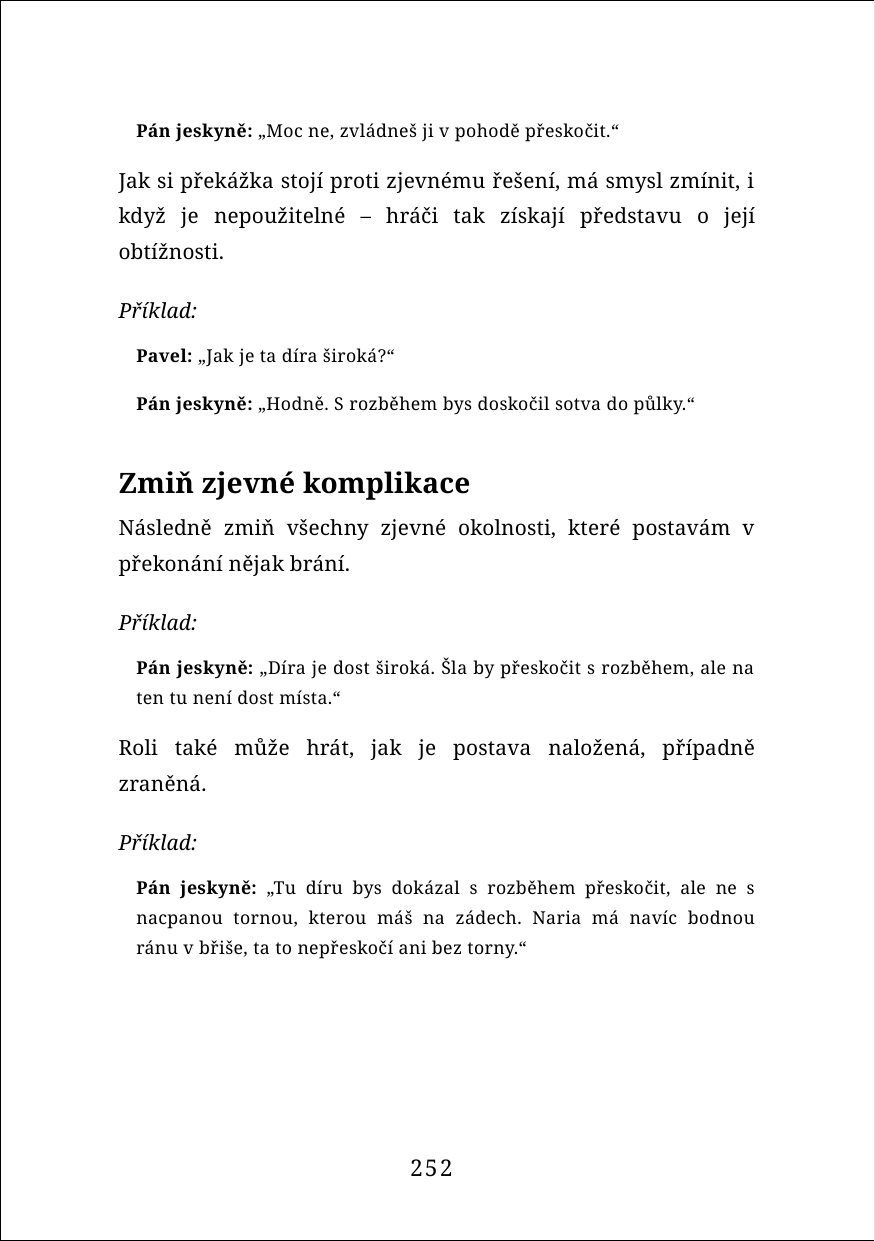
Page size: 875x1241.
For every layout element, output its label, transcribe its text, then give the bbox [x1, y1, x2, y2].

text Pán jeskyně: „Moc ne, zvládneš ji v pohodě přeskočit.“ [136, 118, 756, 142]
text Pán jeskyně: „Hodně. S rozběhem bys doskočil sotva do půlky.“ [136, 392, 756, 416]
text Pavel: „Jak je ta díra široká?“ [136, 344, 756, 368]
text Jak si překážka stojí proti zjevnému řešení, má smysl zmínit, i když je nepoužitelné – hráči tak získají představu o její obtížnosti. [118, 166, 756, 266]
text Pán jeskyně: „Díra je dost široká. Šla by přeskočit s rozběhem, ale na ten tu není dost místa.“ [136, 655, 756, 709]
text Příklad: [118, 828, 756, 856]
subtitle Zmiň zjevné komplikace [118, 463, 756, 501]
text Pán jeskyně: „Tu díru bys dokázal s rozběhem přeskočit, ale ne s nacpanou tornou, kterou máš na zádech. Naria má navíc bodnou ránu v břiše, ta to nepřeskočí ani bez torny.“ [136, 875, 756, 960]
text Příklad: [118, 608, 756, 636]
text Následně zmiň všechny zjevné okolnosti, které postavám v překonání nějak brání. [118, 513, 756, 577]
text Roli také může hrát, jak je postava naložená, případně zraněná. [118, 733, 756, 797]
text Příklad: [118, 296, 756, 325]
